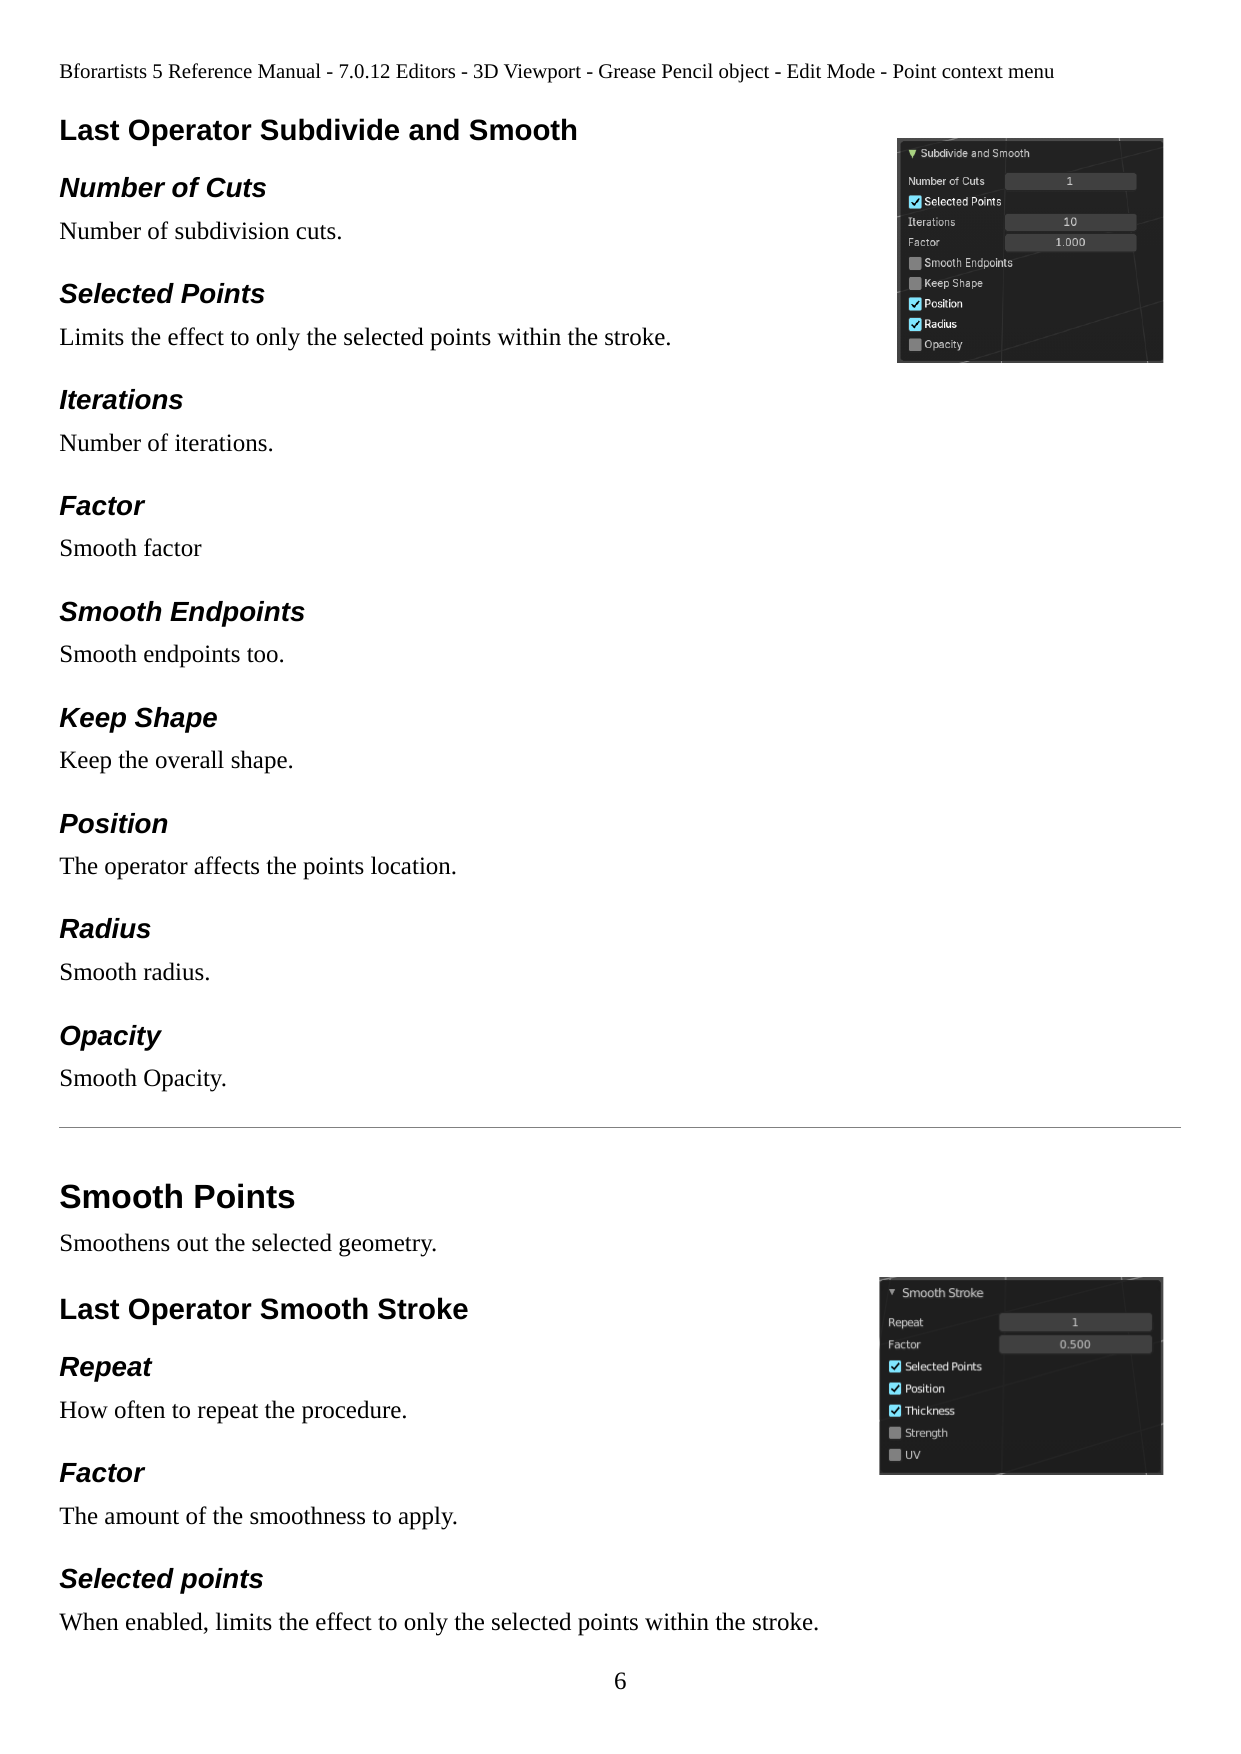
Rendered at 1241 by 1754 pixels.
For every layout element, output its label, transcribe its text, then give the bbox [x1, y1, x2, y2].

subtitle Smooth Endpoints [59, 595, 1181, 627]
picture [879, 1277, 1164, 1475]
subtitle Factor [59, 1457, 1181, 1489]
subtitle Iterations [59, 383, 1181, 415]
text Keep the overall shape. [59, 745, 1181, 774]
subtitle Last Operator Subdivide and Smooth [59, 113, 1181, 146]
text How often to repeat the procedure. [59, 1395, 879, 1424]
text The amount of the smoothness to apply. [59, 1501, 1181, 1530]
subtitle [1164, 171, 1181, 203]
subtitle Keep Shape [59, 701, 1181, 733]
subtitle Opacity [59, 1019, 1181, 1051]
text The operator affects the points location. [59, 851, 1181, 880]
subtitle Position [59, 807, 1181, 839]
text Number of subdivision cuts. [59, 216, 897, 244]
picture [897, 138, 1164, 363]
subtitle Repeat [59, 1351, 879, 1383]
subtitle Factor [59, 489, 1181, 521]
text Smoothens out the selected geometry. [59, 1228, 1181, 1257]
subtitle Smooth Points [59, 1177, 1181, 1216]
subtitle Radius [59, 913, 1181, 945]
text Smooth endpoints too. [59, 639, 1181, 668]
subtitle Selected Points [59, 277, 897, 309]
text Smooth factor [59, 533, 1181, 562]
subtitle Number of Cuts [59, 171, 897, 203]
text Smooth radius. [59, 957, 1181, 986]
subtitle Last Operator Smooth Stroke [59, 1292, 879, 1326]
subtitle Selected points [59, 1563, 1181, 1594]
text Number of iterations. [59, 428, 1181, 456]
text Limits the effect to only the selected points within the stroke. [59, 322, 897, 350]
subtitle [1164, 1292, 1181, 1326]
subtitle [1164, 1351, 1181, 1383]
text Smooth Opacity. [59, 1063, 1181, 1092]
text When enabled, limits the effect to only the selected points within the stroke. [59, 1607, 1181, 1636]
subtitle [1164, 277, 1181, 309]
